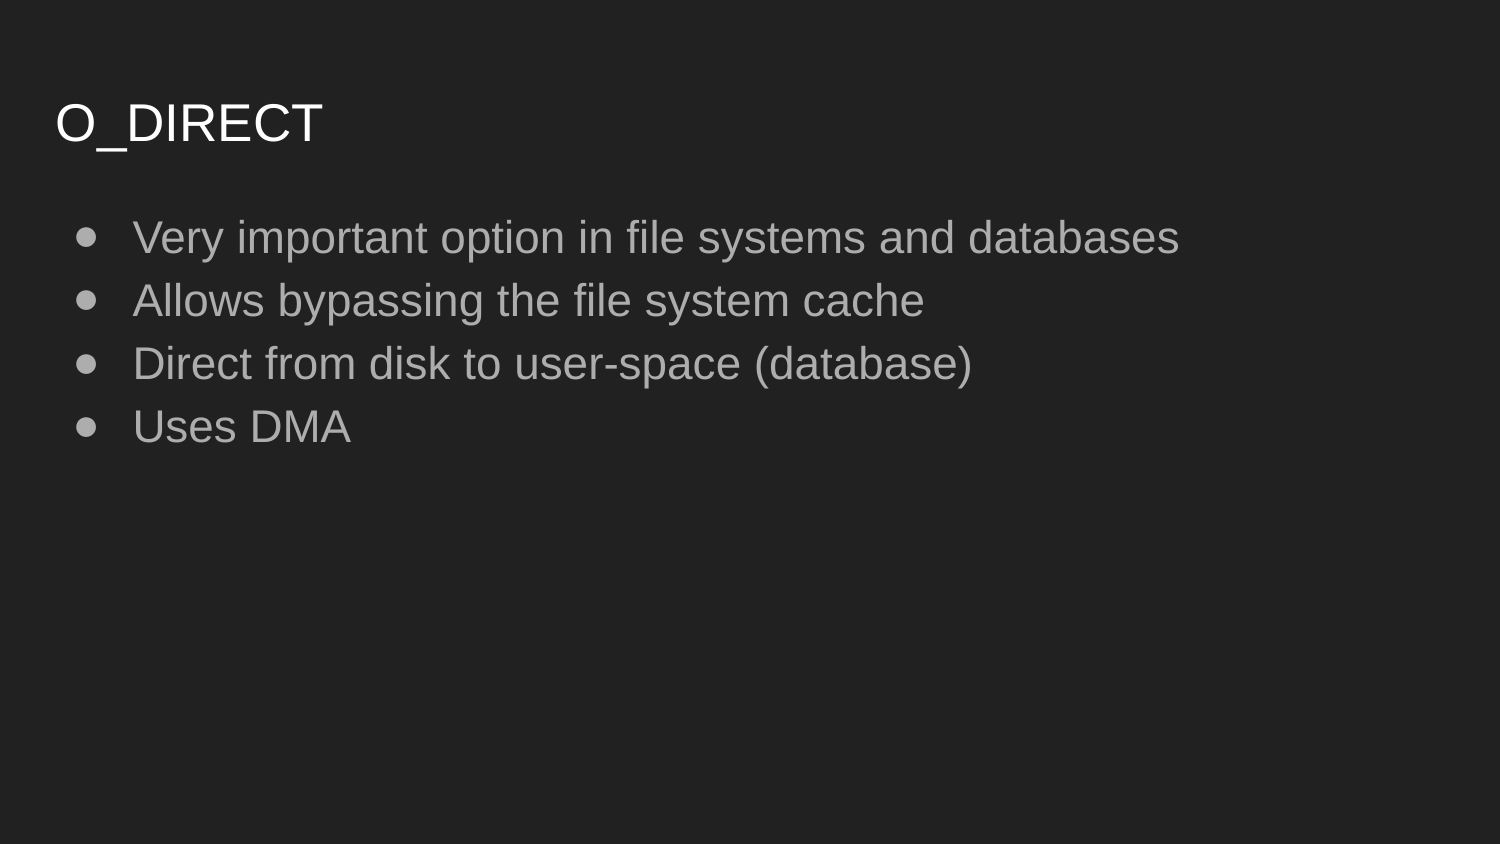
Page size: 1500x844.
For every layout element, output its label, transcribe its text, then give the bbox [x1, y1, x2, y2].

title O_DIRECT [40, 72, 920, 167]
list Very important option in file systems and databases Allows bypassing the file system cache Direct from disk to user-space (database) Uses DMA [42, 184, 1500, 618]
